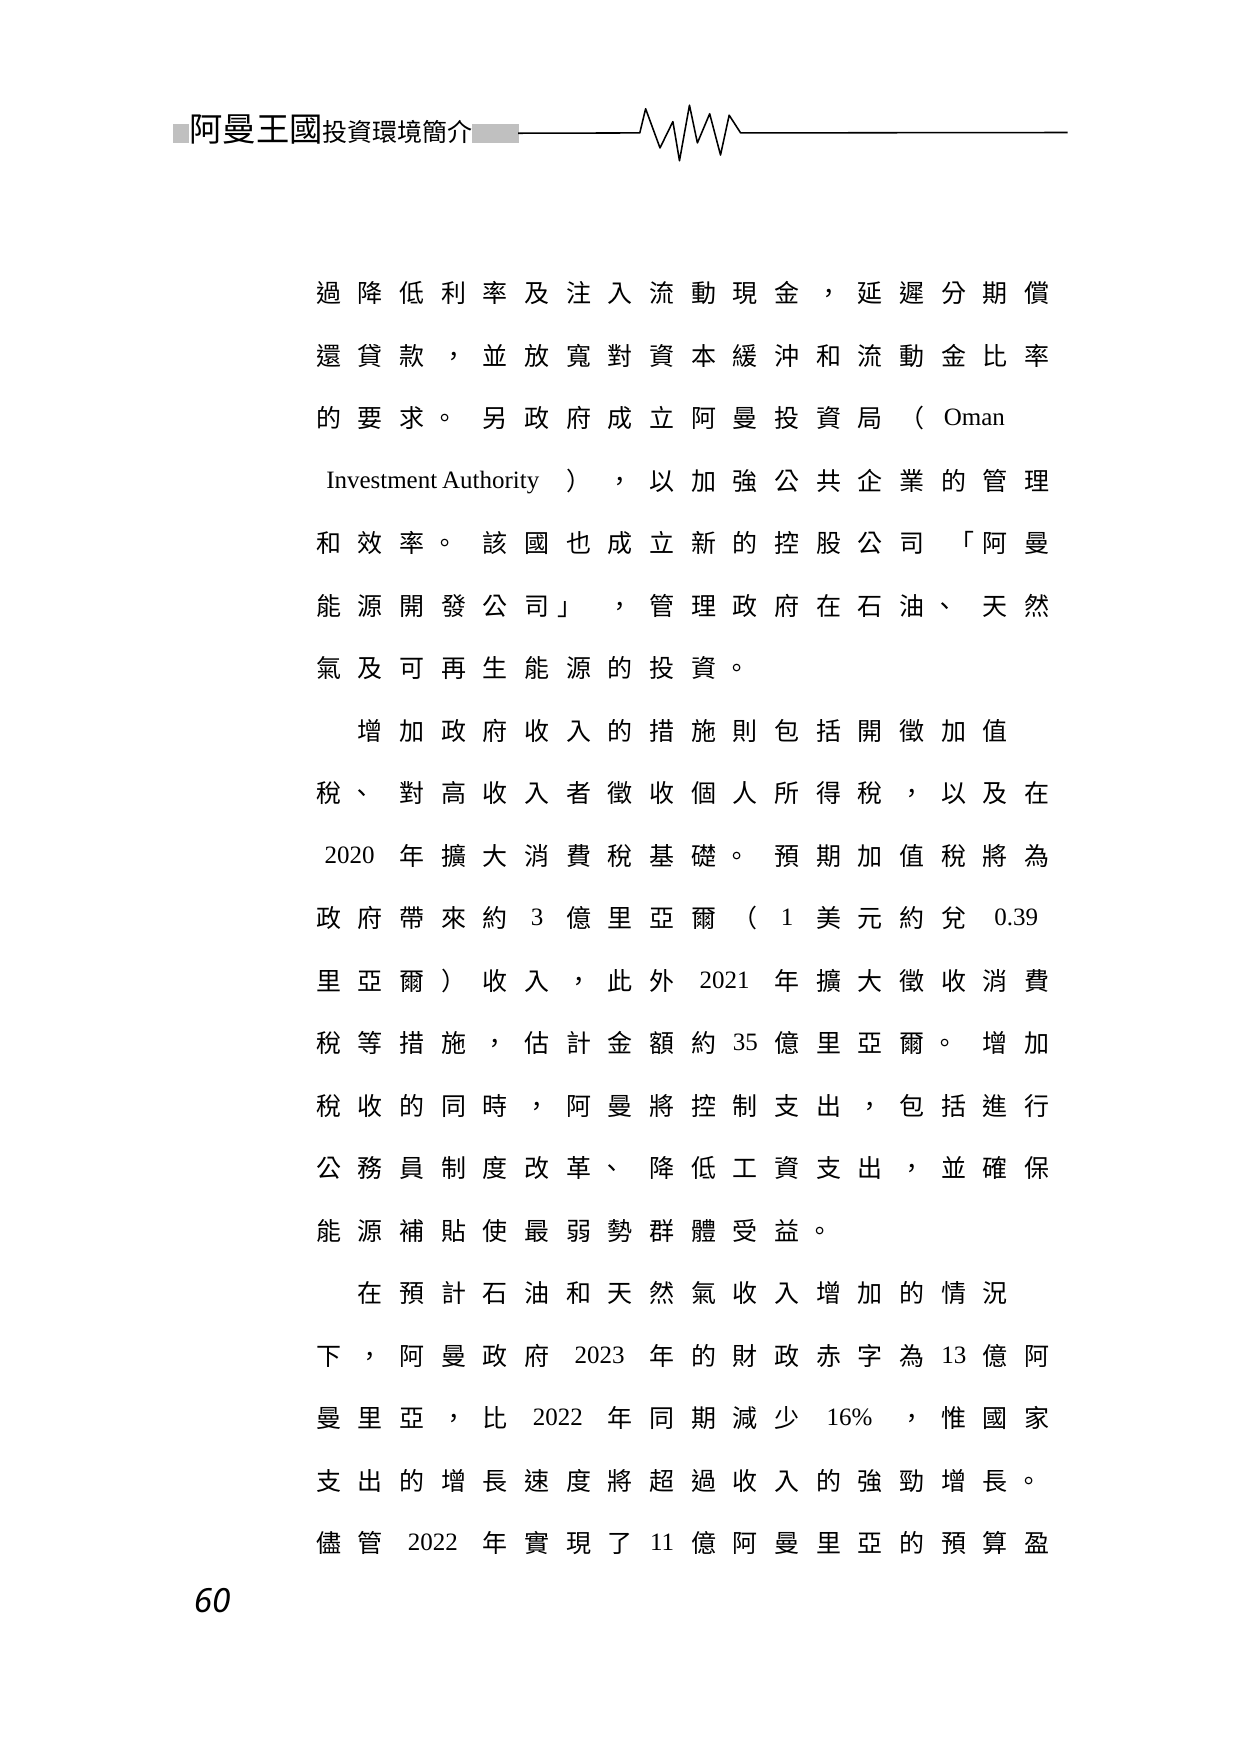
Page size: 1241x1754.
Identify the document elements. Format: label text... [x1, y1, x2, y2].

text 過降低利率及注入流動現金，延遲分期償還貸款，並放寬對資本緩沖和流動金比率的要求。另政府成立阿曼投資局（Oman Investment Authority），以加強公共企業的管理和效率。該國也成立新的控股公司「阿曼能源開發公司」，管理政府在石油、天然氣及可再生能源的投資。 [281, 250, 1058, 688]
text 增加政府收入的措施則包括開徵加值稅、對高收入者徵收個人所得稅，以及在2020年擴大消費稅基礎。預期加值稅將為政府帶來約3億里亞爾（1美元約兌0.39里亞爾）收入，此外2021年擴大徵收消費稅等措施，估計金額約35億里亞爾。增加稅收的同時，阿曼將控制支出，包括進行公務員制度改革、降低工資支出，並確保能源補貼使最弱勢群體受益。 [281, 688, 1058, 1250]
text 在預計石油和天然氣收入增加的情況下，阿曼政府2023年的財政赤字為13億阿曼里亞，比2022年同期減少16%，惟國家支出的增長速度將超過收入的強勁增長。儘管2022年實現了11億阿曼里亞的預算盈 [281, 1250, 1058, 1563]
